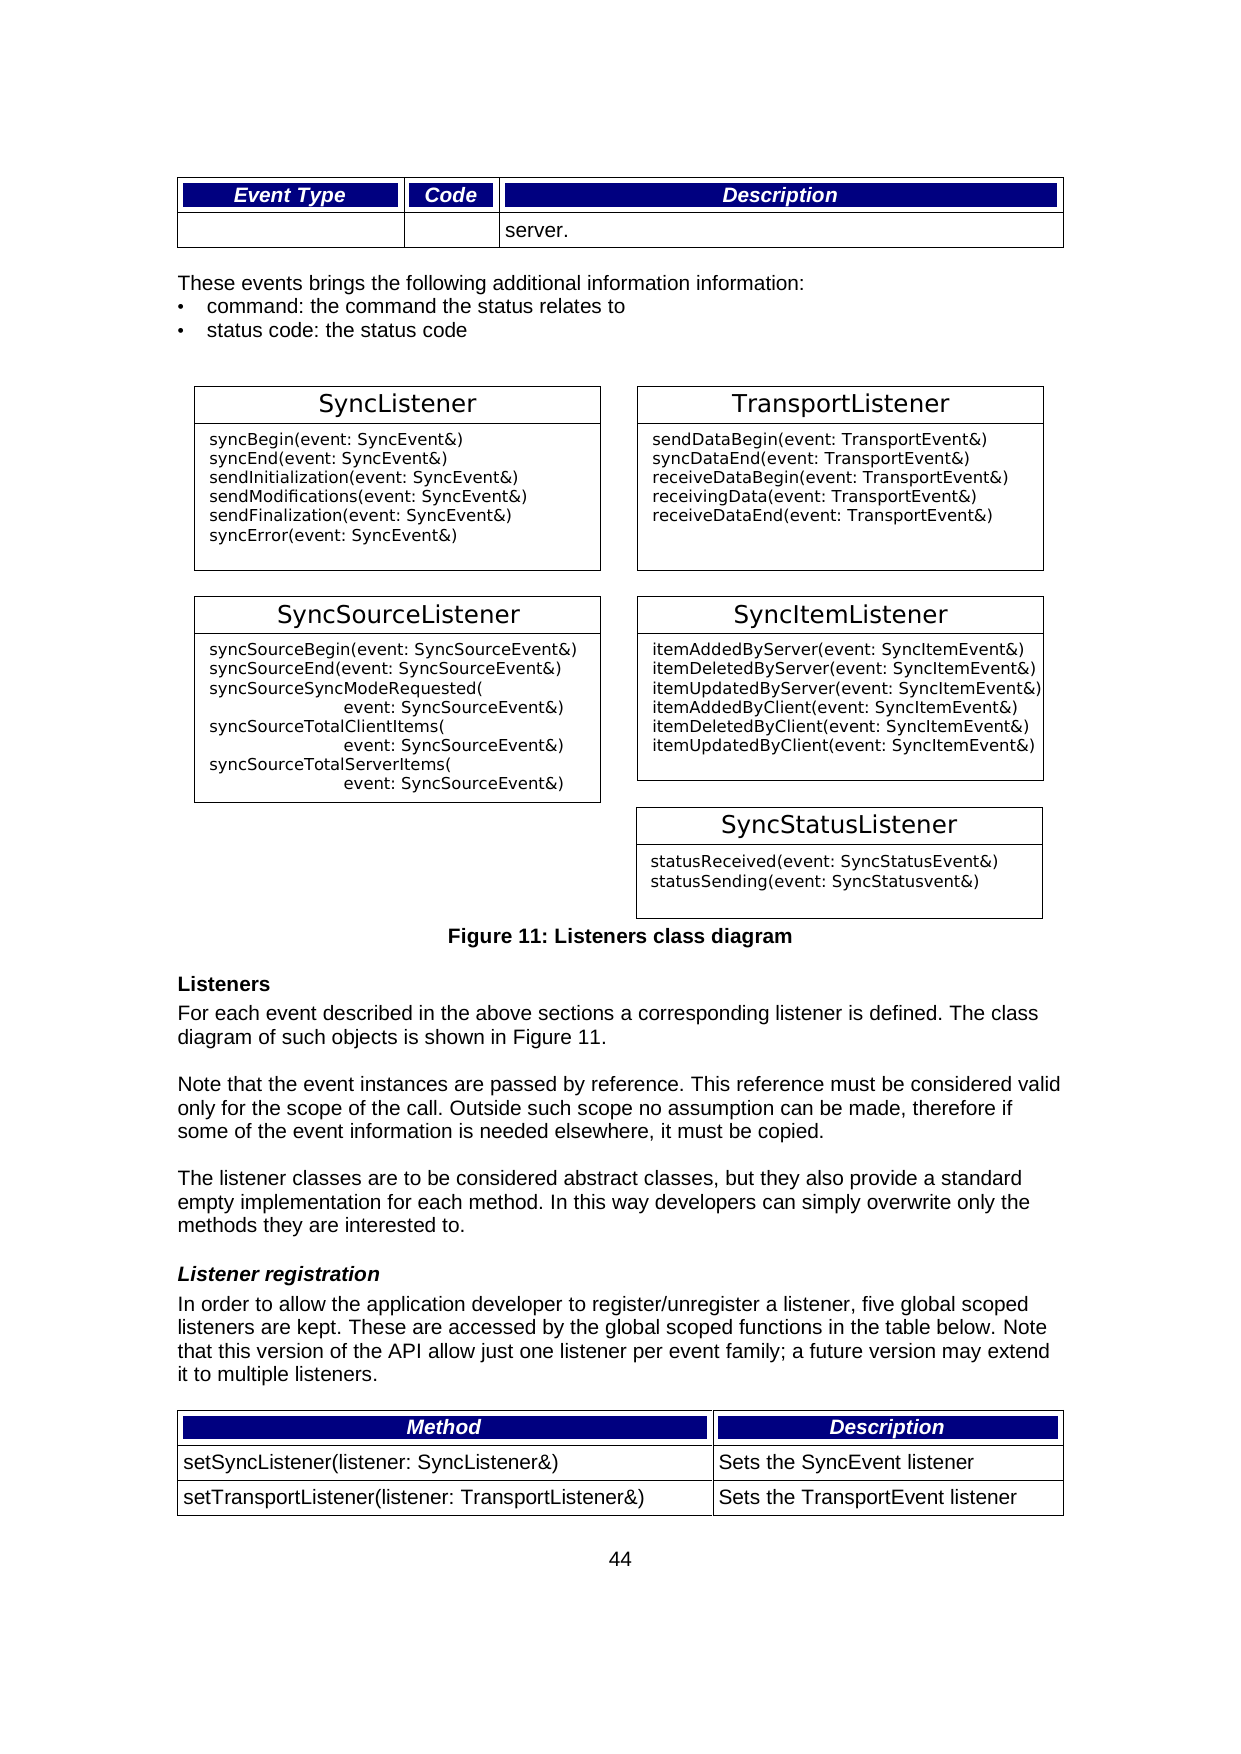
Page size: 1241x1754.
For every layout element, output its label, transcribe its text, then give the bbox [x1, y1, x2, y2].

text Note that the event instances are passed by reference. This reference must be considered valid only for the scope of the call. Outside such scope no assumption can be made, therefore if some of the event information is needed elsewhere, it must be copied. [177, 1072, 1063, 1143]
list command: the command the status relates to [177, 295, 1063, 318]
subtitle Listeners [177, 948, 1063, 996]
table_cell Sets the SyncEvent listener [714, 1446, 1063, 1480]
table_header Method [178, 1411, 712, 1445]
table_header Event Type [178, 178, 404, 212]
table_header Description [500, 178, 1063, 212]
table_cell [178, 213, 404, 247]
table_cell server. [500, 213, 1063, 247]
subtitle Listener registration [177, 1262, 1063, 1286]
text These events brings the following additional information information: [177, 271, 1063, 295]
table_header Description [714, 1411, 1063, 1445]
table_cell setSyncListener(listener: SyncListener&) [178, 1446, 712, 1480]
text In order to allow the application developer to register/unregister a listener, five global scoped listeners are kept. These are accessed by the global scoped functions in the table below. Note that this version of the API allow just one listener per event family; a future version may extend it to multiple listeners. [177, 1292, 1063, 1386]
list status code: the status code [177, 318, 1063, 342]
subtitle [177, 342, 1063, 367]
table_header Code [405, 178, 499, 212]
text The listener classes are to be considered abstract classes, but they also provide a standard empty implementation for each method. In this way developers can simply overwrite only the methods they are interested to. [177, 1167, 1063, 1237]
text Figure 11: Listeners class diagram [177, 367, 1063, 948]
table_cell setTransportListener(listener: TransportListener&) [178, 1481, 712, 1515]
table_cell [405, 213, 499, 247]
text For each event described in the above sections a corresponding listener is defined. The class diagram of such objects is shown in Figure 11. [177, 1002, 1063, 1049]
table_cell Sets the TransportEvent listener [714, 1481, 1063, 1515]
